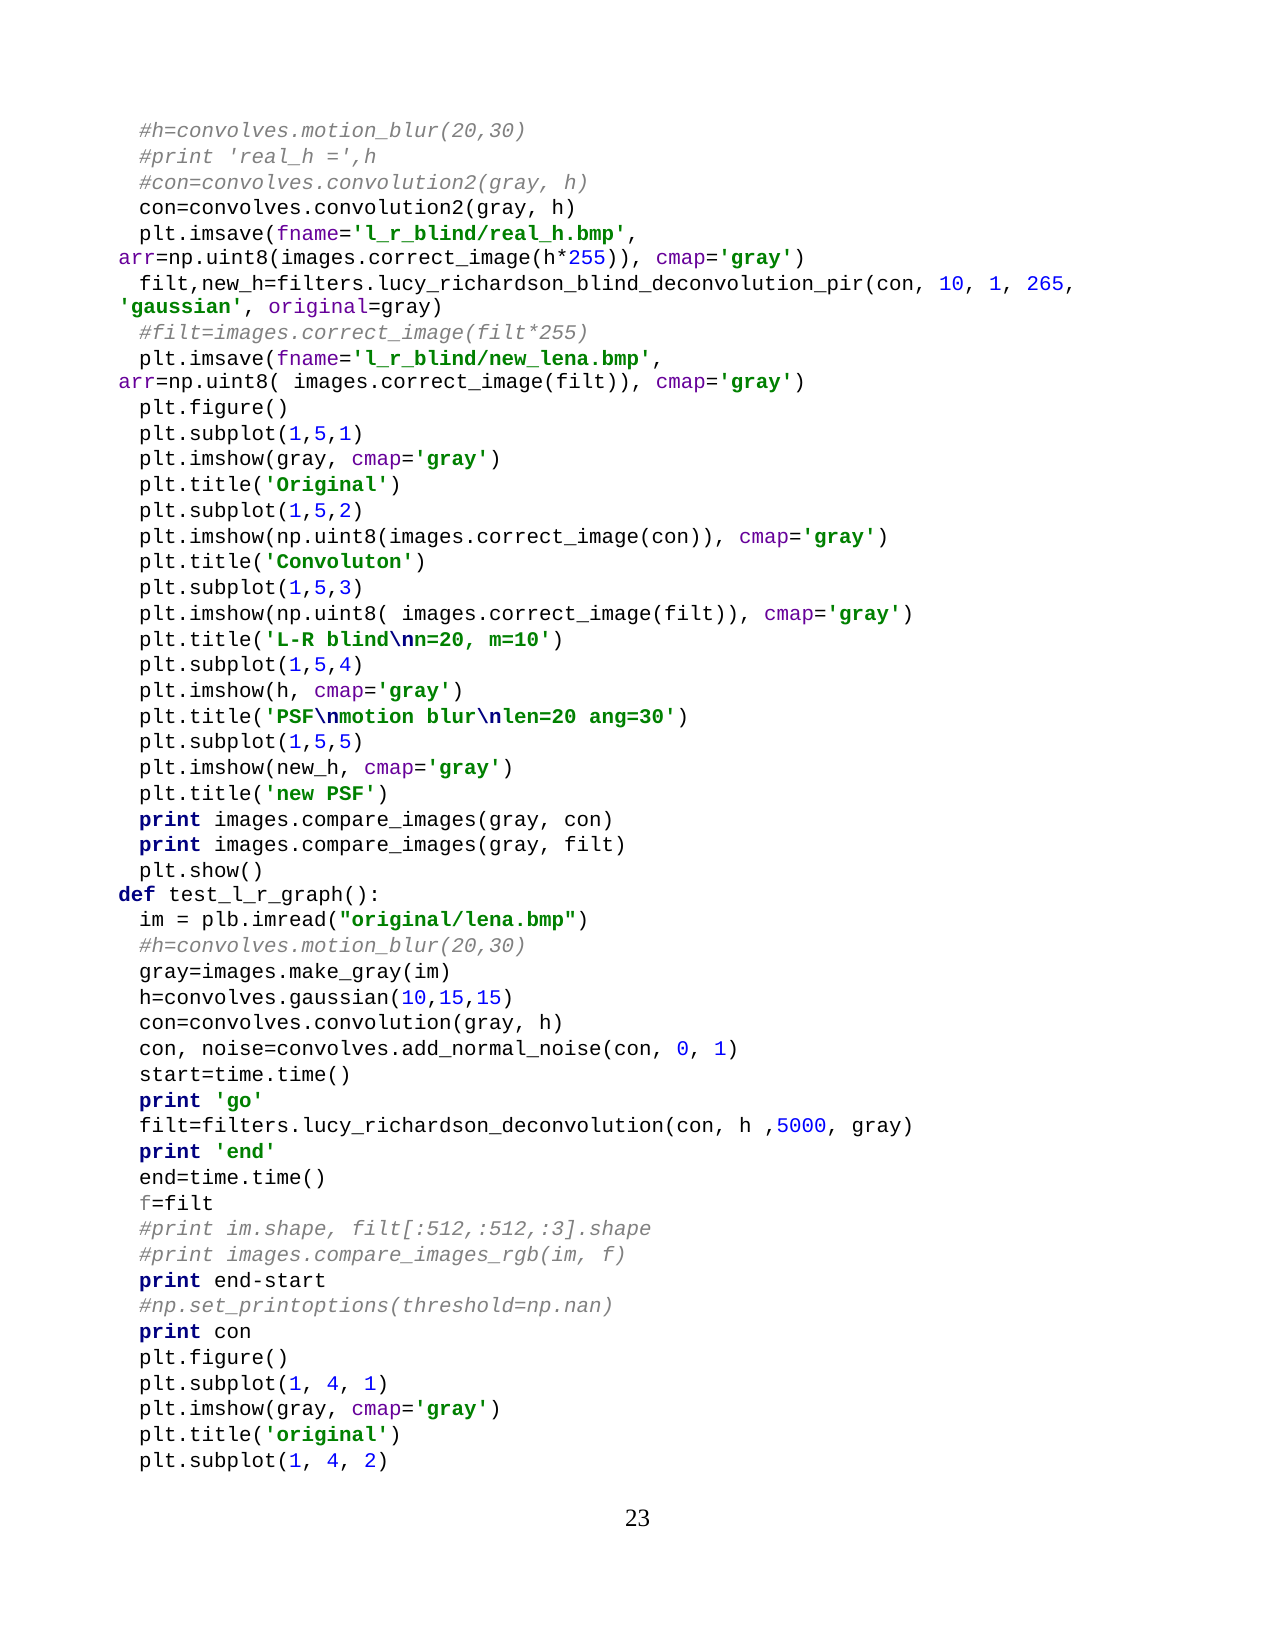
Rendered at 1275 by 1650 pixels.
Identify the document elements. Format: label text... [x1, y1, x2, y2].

text plt.subplot(1,5,1) [118, 421, 1157, 446]
text #h=convolves.motion_blur(20,30) [118, 118, 1157, 144]
text plt.figure() [118, 1345, 1157, 1371]
text plt.subplot(1,5,3) [118, 575, 1157, 601]
text plt.title('Original') [118, 472, 1157, 498]
text im = plb.imread("original/lena.bmp") [118, 907, 1157, 933]
text plt.title('PSF\nmotion blur\nlen=20 ang=30') [118, 704, 1157, 729]
text plt.imshow(h, cmap='gray') [118, 678, 1157, 704]
text plt.imshow(gray, cmap='gray') [118, 1396, 1157, 1422]
text #print images.compare_images_rgb(im, f) [118, 1242, 1157, 1268]
text print images.compare_images(gray, filt) [118, 832, 1157, 858]
text plt.subplot(1, 4, 2) [118, 1448, 1157, 1473]
text end=time.time() [118, 1165, 1157, 1190]
text plt.subplot(1,5,4) [118, 652, 1157, 678]
text con=convolves.convolution2(gray, h) [118, 195, 1157, 221]
text print 'end' [118, 1139, 1157, 1165]
text plt.imshow(new_h, cmap='gray') [118, 755, 1157, 781]
text f=filt [118, 1190, 1157, 1216]
text plt.title('Convoluton') [118, 549, 1157, 575]
text plt.title('new PSF') [118, 781, 1157, 807]
text #filt=images.correct_image(filt*255) [118, 320, 1157, 346]
text plt.title('L-R blind\nn=20, m=10') [118, 626, 1157, 652]
text print con [118, 1319, 1157, 1345]
text filt=filters.lucy_richardson_deconvolution(con, h ,5000, gray) [118, 1113, 1157, 1139]
text def test_l_r_graph(): [118, 884, 1157, 907]
text plt.subplot(1,5,5) [118, 729, 1157, 755]
text start=time.time() [118, 1062, 1157, 1087]
text gray=images.make_gray(im) [118, 959, 1157, 984]
text filt,new_h=filters.lucy_richardson_blind_deconvolution_pir(con, 10, 1, 265, 'gaussian', original=gray) [118, 270, 1157, 320]
text plt.imsave(fname='l_r_blind/new_lena.bmp', arr=np.uint8( images.correct_image(filt)), cmap='gray') [118, 346, 1157, 395]
text plt.title('original') [118, 1422, 1157, 1448]
text print end-start [118, 1268, 1157, 1293]
text plt.subplot(1, 4, 1) [118, 1371, 1157, 1396]
text plt.subplot(1,5,2) [118, 498, 1157, 523]
text plt.imshow(np.uint8( images.correct_image(filt)), cmap='gray') [118, 601, 1157, 626]
text plt.imshow(gray, cmap='gray') [118, 446, 1157, 472]
text h=convolves.gaussian(10,15,15) [118, 984, 1157, 1010]
text print images.compare_images(gray, con) [118, 807, 1157, 832]
text #np.set_printoptions(threshold=np.nan) [118, 1293, 1157, 1319]
text con=convolves.convolution(gray, h) [118, 1010, 1157, 1036]
text #h=convolves.motion_blur(20,30) [118, 933, 1157, 959]
text #print 'real_h =',h [118, 144, 1157, 169]
text con, noise=convolves.add_normal_noise(con, 0, 1) [118, 1036, 1157, 1062]
text plt.figure() [118, 395, 1157, 421]
text plt.imsave(fname='l_r_blind/real_h.bmp', arr=np.uint8(images.correct_image(h*255)), cmap='gray') [118, 221, 1157, 270]
text #con=convolves.convolution2(gray, h) [118, 169, 1157, 195]
text #print im.shape, filt[:512,:512,:3].shape [118, 1216, 1157, 1242]
text plt.imshow(np.uint8(images.correct_image(con)), cmap='gray') [118, 523, 1157, 549]
text plt.show() [118, 858, 1157, 884]
text print 'go' [118, 1087, 1157, 1113]
